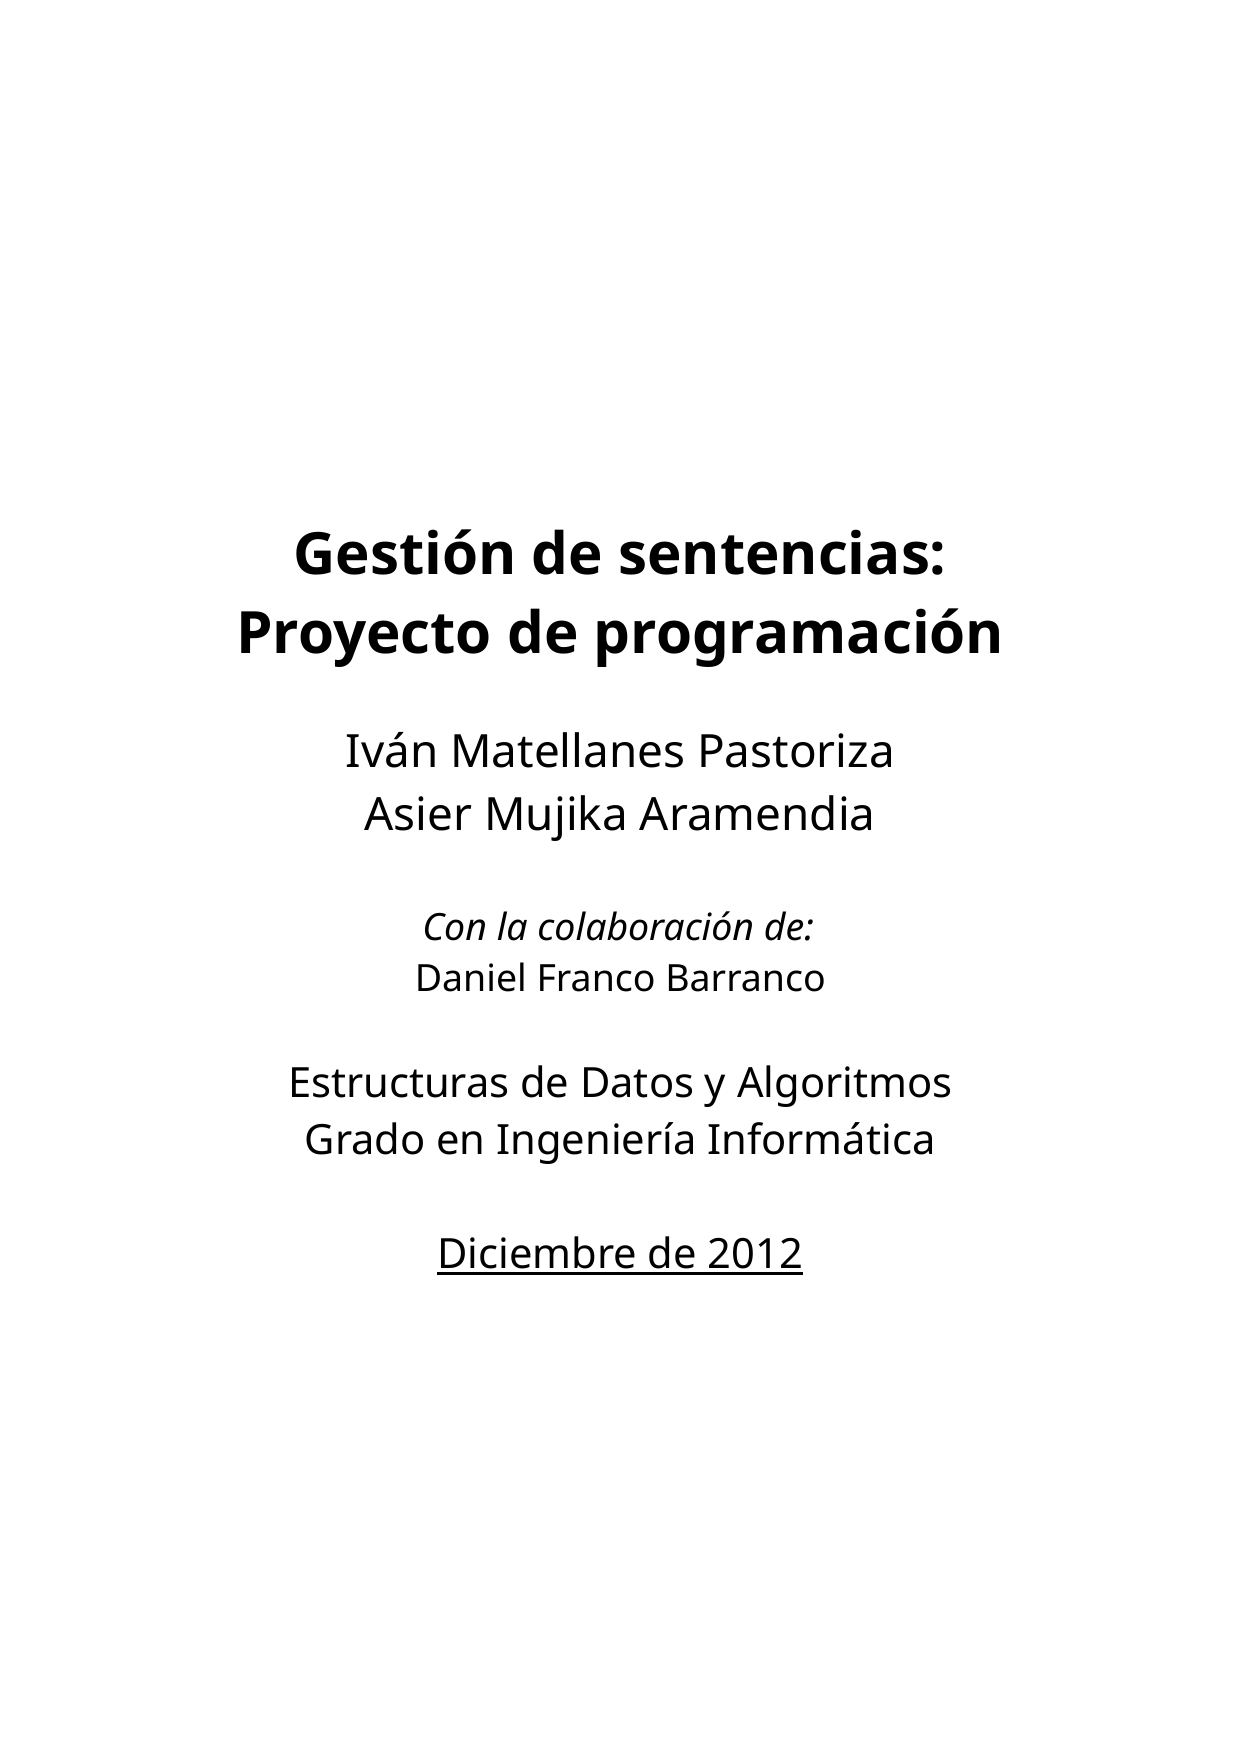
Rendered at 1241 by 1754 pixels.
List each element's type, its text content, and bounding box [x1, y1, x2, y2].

text Gestión de sentencias: [177, 512, 1063, 591]
text Iván Matellanes Pastoriza [177, 719, 1063, 781]
text Proyecto de programación [177, 591, 1063, 671]
text Con la colaboración de: [177, 900, 1063, 951]
text Estructuras de Datos y Algoritmos [177, 1053, 1063, 1110]
text Grado en Ingeniería Informática [177, 1110, 1063, 1167]
text Asier Mujika Aramendia [177, 781, 1063, 843]
text Diciembre de 2012 [177, 1224, 1063, 1280]
text Daniel Franco Barranco [177, 951, 1063, 1002]
